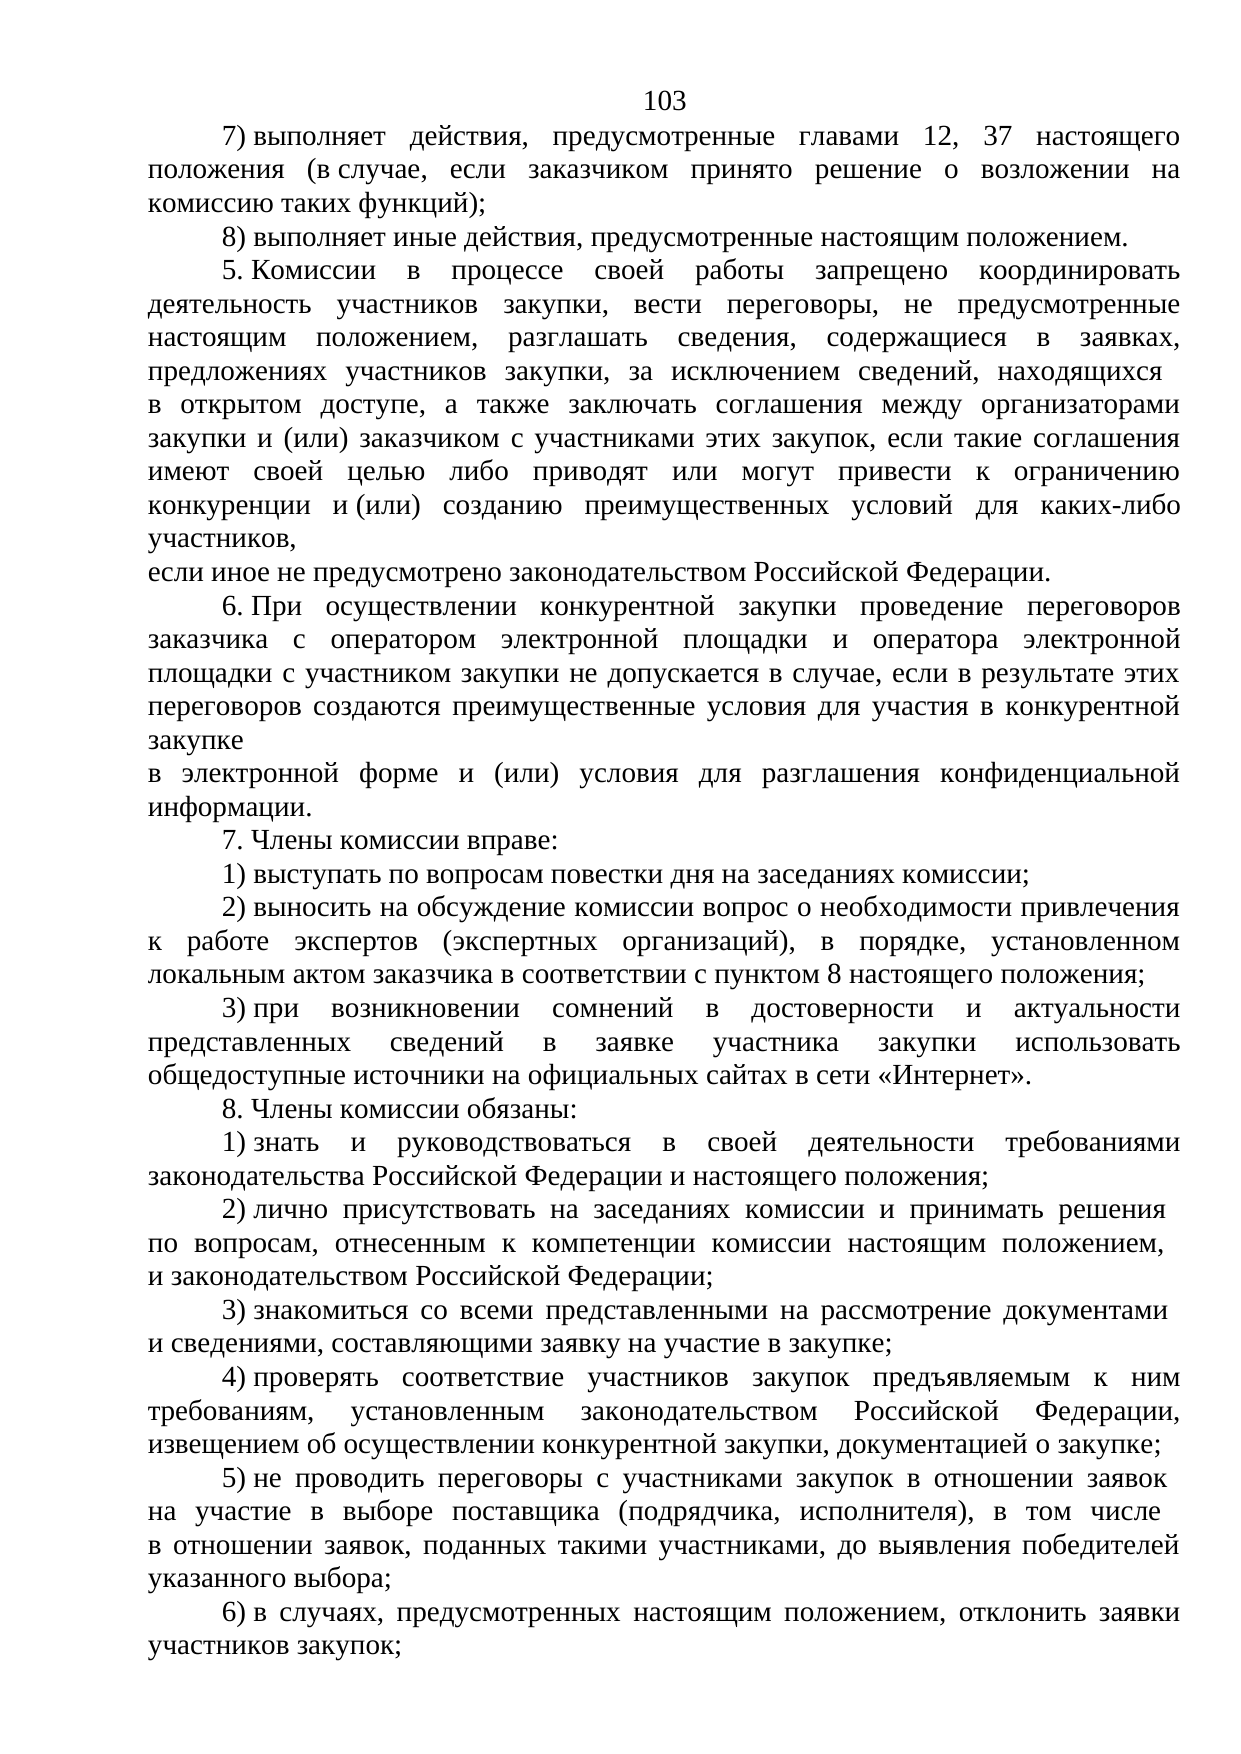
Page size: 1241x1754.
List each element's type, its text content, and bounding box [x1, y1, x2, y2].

text 8) выполняет иные действия, предусмотренные настоящим положением. [148, 219, 1181, 252]
text 8. Члены комиссии обязаны: [148, 1091, 1181, 1124]
text 5. Комиссии в процессе своей работы запрещено координировать деятельность участников закупки, вести переговоры, не предусмотренные настоящим положением, разглашать сведения, содержащиеся в заявках, предложениях участников закупки, за исключением сведений, находящихся в открытом доступе, а также заключать соглашения между организаторами закупки и (или) заказчиком с участниками этих закупок, если такие соглашения имеют своей целью либо приводят или могут привести к ограничению конкуренции и (или) созданию преимущественных условий для каких-либо участников, если иное не предусмотрено законодательством Российской Федерации. [148, 252, 1181, 588]
text 2) лично присутствовать на заседаниях комиссии и принимать решения по вопросам, отнесенным к компетенции комиссии настоящим положением, и законодательством Российской Федерации; [148, 1191, 1181, 1292]
text 3) при возникновении сомнений в достоверности и актуальности представленных сведений в заявке участника закупки использовать общедоступные источники на официальных сайтах в сети «Интернет». [148, 990, 1181, 1091]
text 3) знакомиться со всеми представленными на рассмотрение документами и сведениями, составляющими заявку на участие в закупке; [148, 1292, 1181, 1359]
text 6) в случаях, предусмотренных настоящим положением, отклонить заявки участников закупок; [148, 1594, 1181, 1661]
text 6. При осуществлении конкурентной закупки проведение переговоров заказчика с оператором электронной площадки и оператора электронной площадки с участником закупки не допускается в случае, если в результате этих переговоров создаются преимущественные условия для участия в конкурентной закупке в электронной форме и (или) условия для разглашения конфиденциальной информации. [148, 588, 1181, 822]
text 5) не проводить переговоры с участниками закупок в отношении заявок на участие в выборе поставщика (подрядчика, исполнителя), в том числе в отношении заявок, поданных такими участниками, до выявления победителей указанного выбора; [148, 1460, 1181, 1594]
text 4) проверять соответствие участников закупок предъявляемым к ним требованиям, установленным законодательством Российской Федерации, извещением об осуществлении конкурентной закупки, документацией о закупке; [148, 1359, 1181, 1460]
text 7. Члены комиссии вправе: [148, 822, 1181, 856]
text 2) выносить на обсуждение комиссии вопрос о необходимости привлечения к работе экспертов (экспертных организаций), в порядке, установленном локальным актом заказчика в соответствии с пунктом 8 настоящего положения; [148, 889, 1181, 990]
text 1) выступать по вопросам повестки дня на заседаниях комиссии; [148, 856, 1181, 889]
text 1) знать и руководствоваться в своей деятельности требованиями законодательства Российской Федерации и настоящего положения; [148, 1124, 1181, 1191]
text 7) выполняет действия, предусмотренные главами 12, 37 настоящего положения (в случае, если заказчиком принято решение о возложении на комиссию таких функций); [148, 118, 1181, 219]
